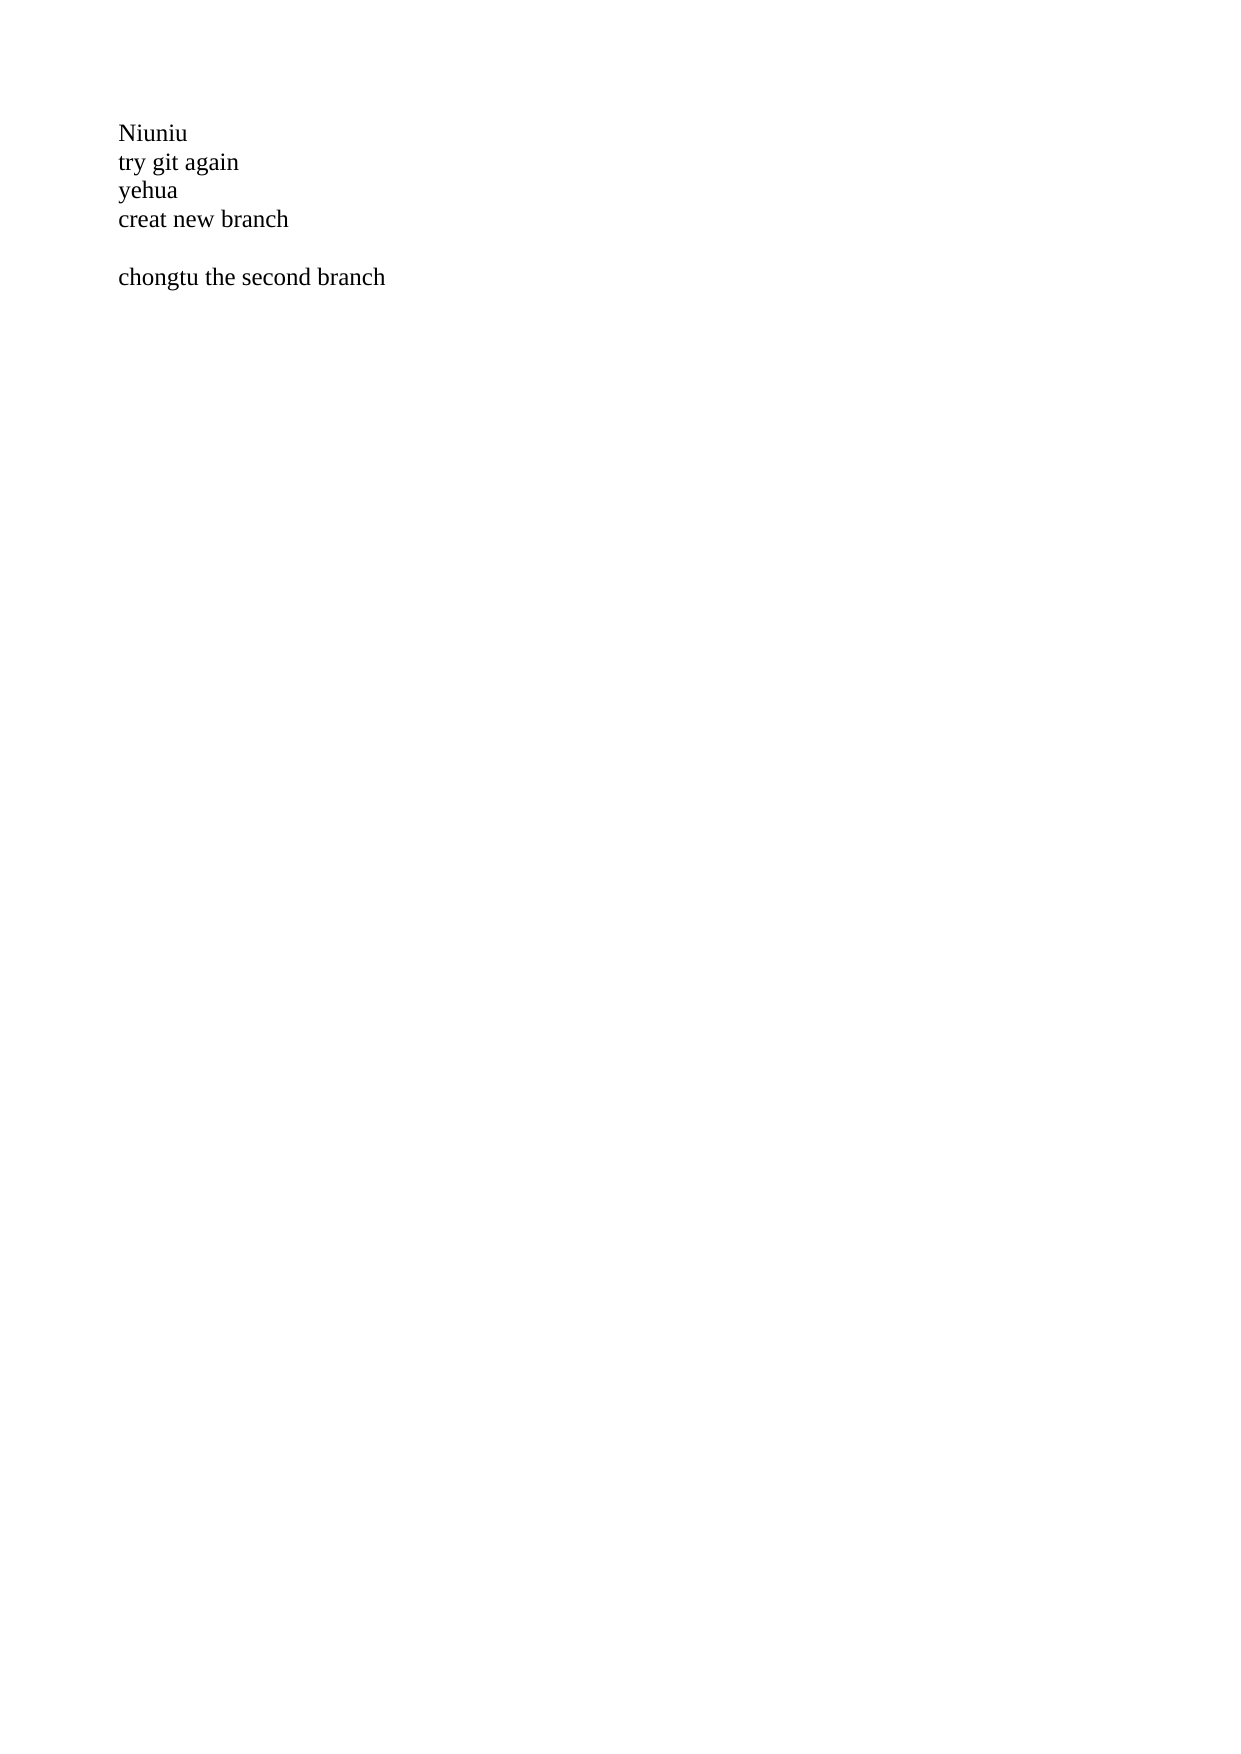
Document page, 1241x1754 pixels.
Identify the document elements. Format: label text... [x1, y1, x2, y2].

text chongtu the second branch [118, 262, 1122, 291]
text try git again [118, 147, 1122, 176]
text Niuniu [118, 118, 1122, 147]
text yehua [118, 176, 1122, 204]
text creat new branch [118, 204, 1122, 233]
